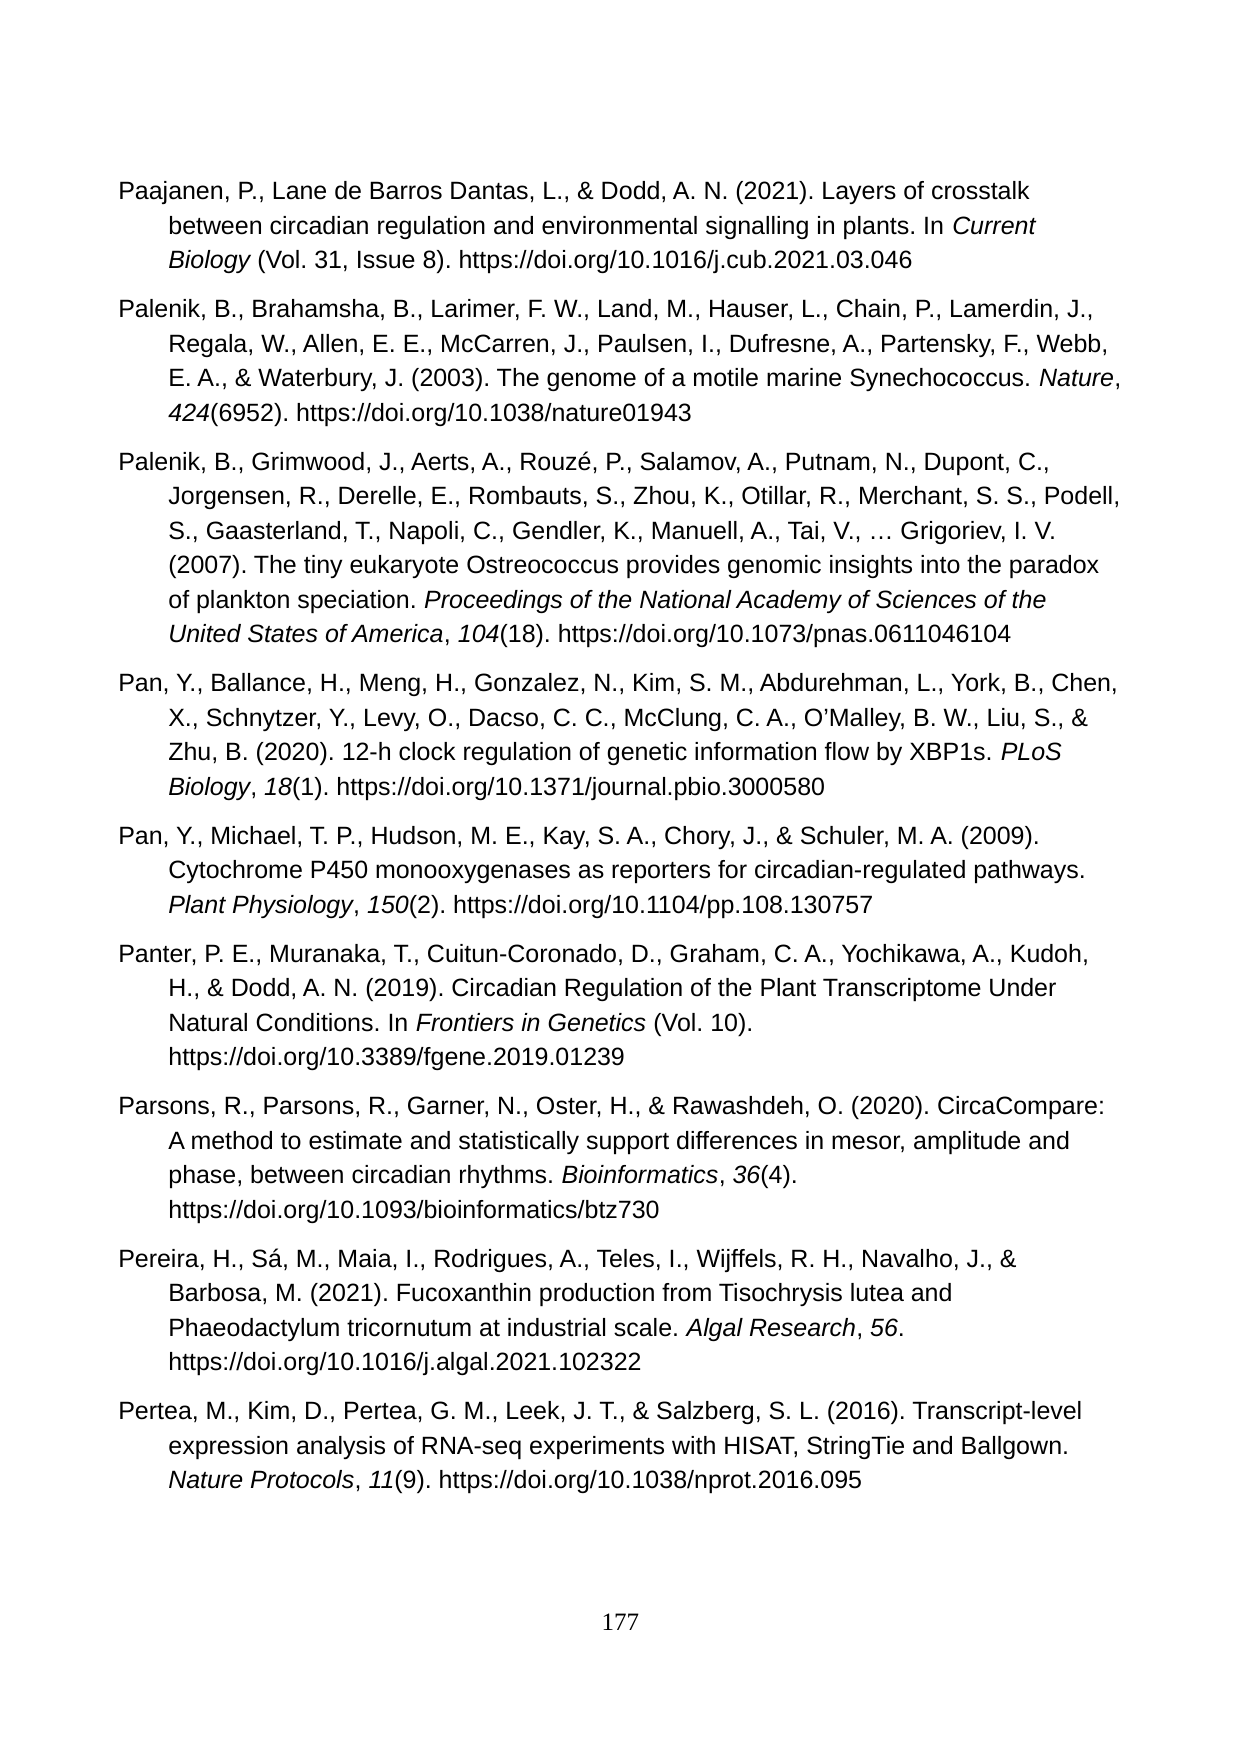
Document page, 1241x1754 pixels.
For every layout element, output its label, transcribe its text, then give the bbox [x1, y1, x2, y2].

text Pereira, H., Sá, M., Maia, I., Rodrigues, A., Teles, I., Wijffels, R. H., Navalho, J., & Barbosa, M. (2021). Fucoxanthin production from Tisochrysis lutea and Phaeodactylum tricornutum at industrial scale. Algal Research, 56. https://doi.org/10.1016/j.algal.2021.102322 [118, 1244, 1122, 1376]
text Parsons, R., Parsons, R., Garner, N., Oster, H., & Rawashdeh, O. (2020). CircaCompare: A method to estimate and statistically support differences in mesor, amplitude and phase, between circadian rhythms. Bioinformatics, 36(4). https://doi.org/10.1093/bioinformatics/btz730 [118, 1091, 1122, 1223]
text Pertea, M., Kim, D., Pertea, G. M., Leek, J. T., & Salzberg, S. L. (2016). Transcript-level expression analysis of RNA-seq experiments with HISAT, StringTie and Ballgown. Nature Protocols, 11(9). https://doi.org/10.1038/nprot.2016.095 [118, 1396, 1122, 1494]
text Pan, Y., Ballance, H., Meng, H., Gonzalez, N., Kim, S. M., Abdurehman, L., York, B., Chen, X., Schnytzer, Y., Levy, O., Dacso, C. C., McClung, C. A., O’Malley, B. W., Liu, S., & Zhu, B. (2020). 12-h clock regulation of genetic information flow by XBP1s. PLoS Biology, 18(1). https://doi.org/10.1371/journal.pbio.3000580 [118, 668, 1122, 801]
text Pan, Y., Michael, T. P., Hudson, M. E., Kay, S. A., Chory, J., & Schuler, M. A. (2009). Cytochrome P450 monooxygenases as reporters for circadian-regulated pathways. Plant Physiology, 150(2). https://doi.org/10.1104/pp.108.130757 [118, 821, 1122, 918]
text Palenik, B., Brahamsha, B., Larimer, F. W., Land, M., Hauser, L., Chain, P., Lamerdin, J., Regala, W., Allen, E. E., McCarren, J., Paulsen, I., Dufresne, A., Partensky, F., Webb, E. A., & Waterbury, J. (2003). The genome of a motile marine Synechococcus. Nature, 424(6952). https://doi.org/10.1038/nature01943 [118, 294, 1122, 427]
text Paajanen, P., Lane de Barros Dantas, L., & Dodd, A. N. (2021). Layers of crosstalk between circadian regulation and environmental signalling in plants. In Current Biology (Vol. 31, Issue 8). https://doi.org/10.1016/j.cub.2021.03.046 [118, 176, 1122, 274]
text Panter, P. E., Muranaka, T., Cuitun-Coronado, D., Graham, C. A., Yochikawa, A., Kudoh, H., & Dodd, A. N. (2019). Circadian Regulation of the Plant Transcriptome Under Natural Conditions. In Frontiers in Genetics (Vol. 10). https://doi.org/10.3389/fgene.2019.01239 [118, 939, 1122, 1071]
text Palenik, B., Grimwood, J., Aerts, A., Rouzé, P., Salamov, A., Putnam, N., Dupont, C., Jorgensen, R., Derelle, E., Rombauts, S., Zhou, K., Otillar, R., Merchant, S. S., Podell, S., Gaasterland, T., Napoli, C., Gendler, K., Manuell, A., Tai, V., … Grigoriev, I. V. (2007). The tiny eukaryote Ostreococcus provides genomic insights into the paradox of plankton speciation. Proceedings of the National Academy of Sciences of the United States of America, 104(18). https://doi.org/10.1073/pnas.0611046104 [118, 447, 1122, 648]
